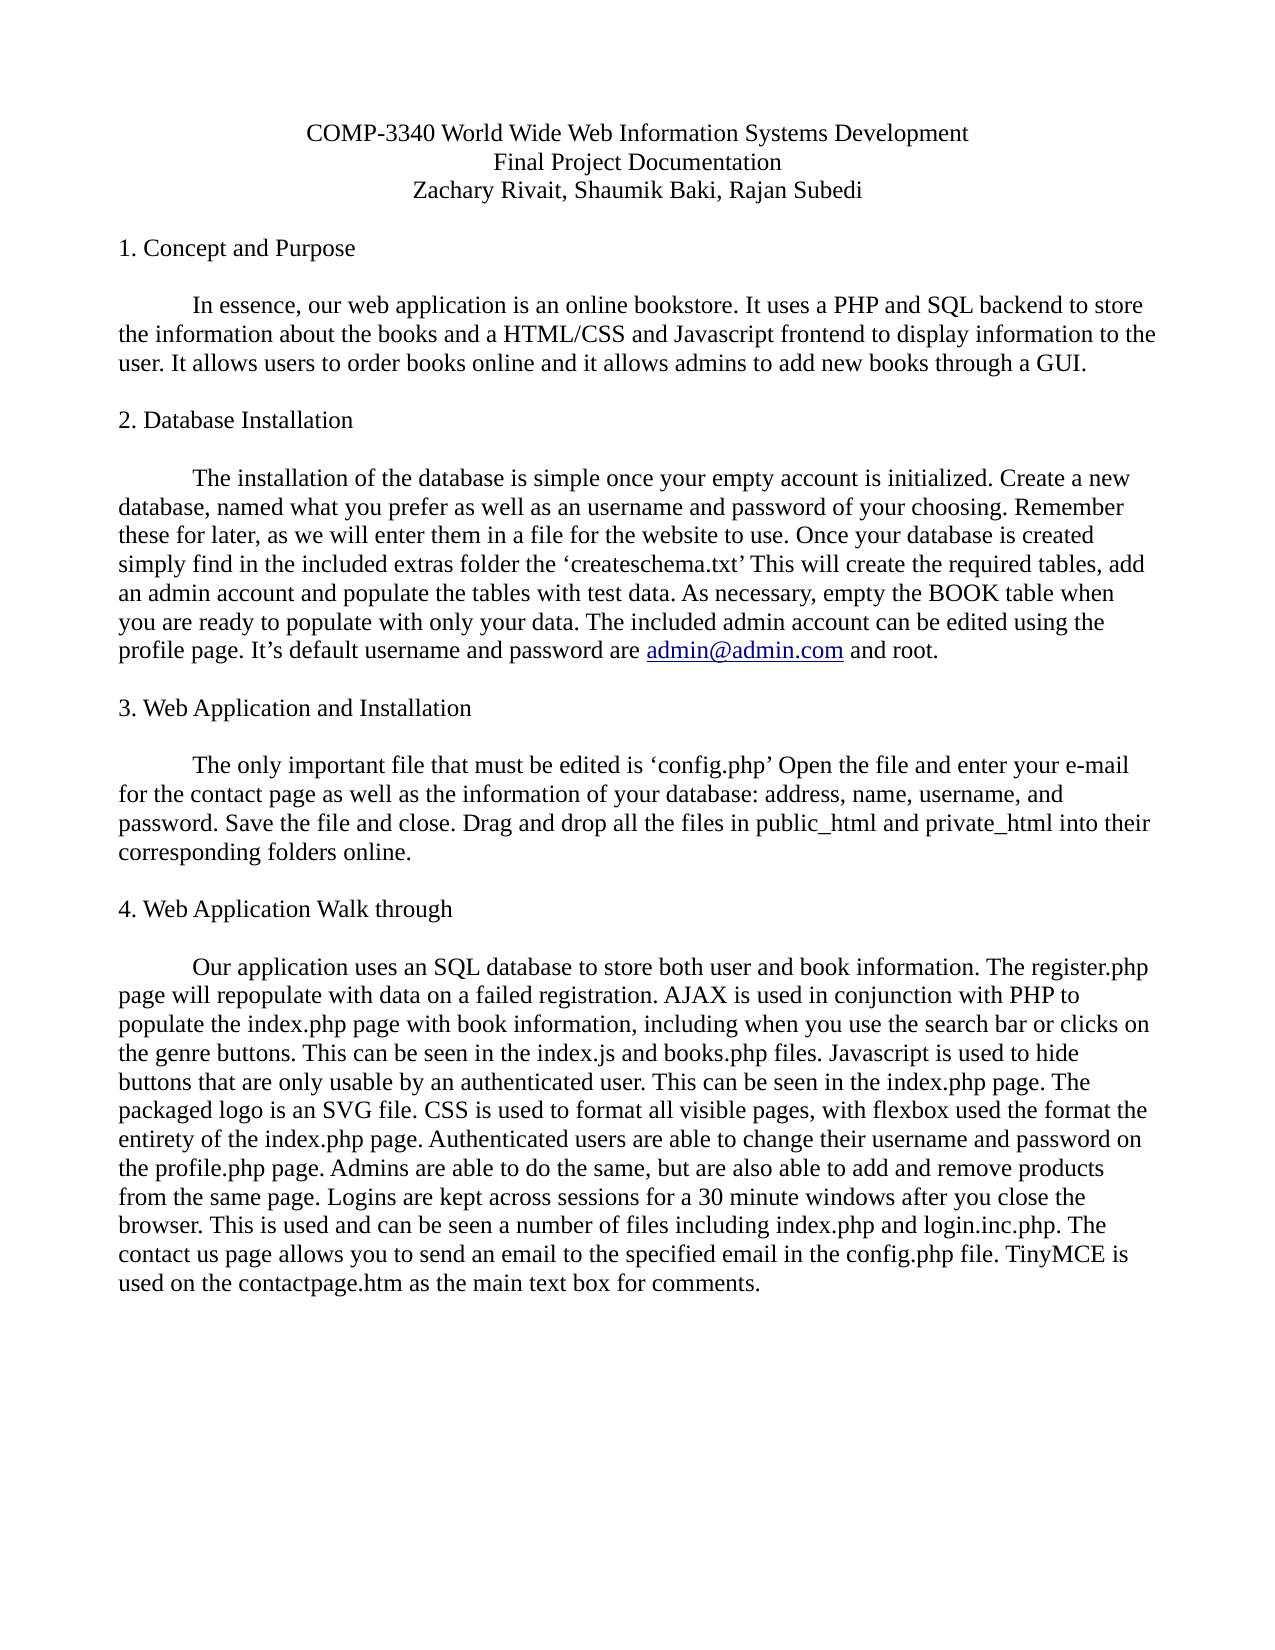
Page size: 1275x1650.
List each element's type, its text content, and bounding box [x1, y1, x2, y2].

text Zachary Rivait, Shaumik Baki, Rajan Subedi [118, 176, 1157, 204]
text The installation of the database is simple once your empty account is initialized. Create a new database, named what you prefer as well as an username and password of your choosing. Remember these for later, as we will enter them in a file for the website to use. Once your database is created simply find in the included extras folder the ‘createschema.txt’ This will create the required tables, add an admin account and populate the tables with test data. As necessary, empty the BOOK table when you are ready to populate with only your data. The included admin account can be edited using the profile page. It’s default username and password are admin@admin.com and root. [118, 463, 1157, 664]
text The only important file that must be edited is ‘config.php’ Open the file and enter your e-mail for the contact page as well as the information of your database: address, name, username, and password. Save the file and close. Drag and drop all the files in public_html and private_html into their corresponding folders online. [118, 751, 1157, 866]
text COMP-3340 World Wide Web Information Systems Development [118, 118, 1157, 147]
text 4. Web Application Walk through [118, 894, 1157, 923]
text 1. Concept and Purpose [118, 233, 1157, 262]
text Our application uses an SQL database to store both user and book information. The register.php page will repopulate with data on a failed registration. AJAX is used in conjunction with PHP to populate the index.php page with book information, including when you use the search bar or clicks on the genre buttons. This can be seen in the index.js and books.php files. Javascript is used to hide buttons that are only usable by an authenticated user. This can be seen in the index.php page. The packaged logo is an SVG file. CSS is used to format all visible pages, with flexbox used the format the entirety of the index.php page. Authenticated users are able to change their username and password on the profile.php page. Admins are able to do the same, but are also able to add and remove products from the same page. Logins are kept across sessions for a 30 minute windows after you close the browser. This is used and can be seen a number of files including index.php and login.inc.php. The contact us page allows you to send an email to the specified email in the config.php file. TinyMCE is used on the contactpage.htm as the main text box for comments. [118, 952, 1157, 1297]
text Final Project Documentation [118, 147, 1157, 176]
text In essence, our web application is an online bookstore. It uses a PHP and SQL backend to store the information about the books and a HTML/CSS and Javascript frontend to display information to the user. It allows users to order books online and it allows admins to add new books through a GUI. [118, 291, 1157, 377]
text 3. Web Application and Installation [118, 693, 1157, 722]
text 2. Database Installation [118, 406, 1157, 434]
